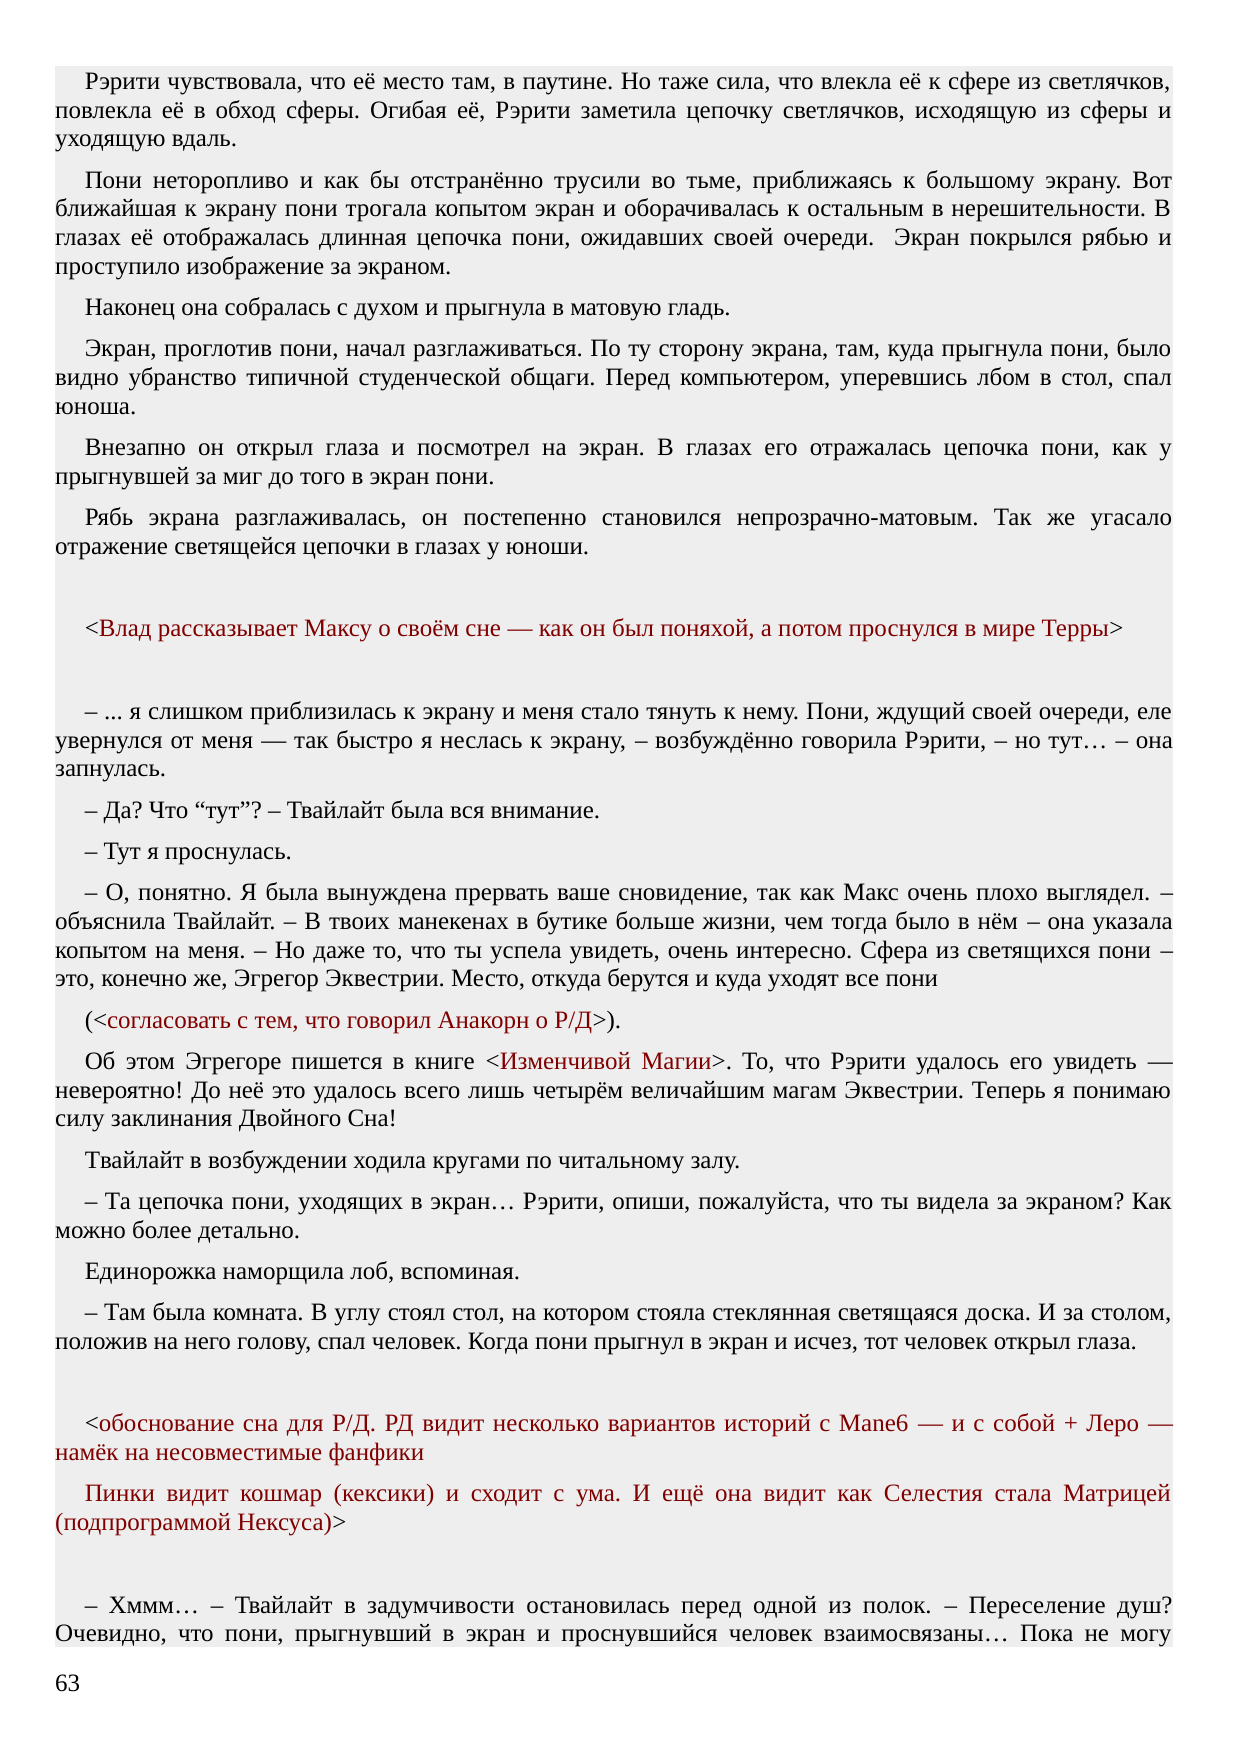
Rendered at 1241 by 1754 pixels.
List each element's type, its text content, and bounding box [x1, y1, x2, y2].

text Экран, проглотив пони, начал разглаживаться. По ту сторону экрана, там, куда прыгнула пони, было видно убранство типичной студенческой общаги. Перед компьютером, уперевшись лбом в стол, спал юноша. [55, 333, 1173, 420]
text Наконец она собралась с духом и прыгнула в матовую гладь. [55, 292, 1173, 321]
text Рэрити чувствовала, что её место там, в паутине. Но таже сила, что влекла её к сфере из светлячков, повлекла её в обход сферы. Огибая её, Рэрити заметила цепочку светлячков, исходящую из сферы и уходящую вдаль. [55, 66, 1173, 152]
text Об этом Эгрегоре пишется в книге <Изменчивой Магии>. То, что Рэрити удалось его увидеть — невероятно! До неё это удалось всего лишь четырём величайшим магам Эквестрии. Теперь я понимаю силу заклинания Двойного Сна! [55, 1046, 1173, 1132]
text <обоснование сна для Р/Д. РД видит несколько вариантов историй с Mane6 — и с собой + Леро — намёк на несовместимые фанфики [55, 1408, 1173, 1466]
text – Да? Что “тут”? – Твайлайт была вся внимание. [55, 795, 1173, 823]
text Внезапно он открыл глаза и посмотрел на экран. В глазах его отражалась цепочка пони, как у прыгнувшей за миг до того в экран пони. [55, 432, 1173, 490]
text – Там была комната. В углу стоял стол, на котором стояла стеклянная светящаяся доска. И за столом, положив на него голову, спал человек. Когда пони прыгнул в экран и исчез, тот человек открыл глаза. [55, 1297, 1173, 1355]
text Пони неторопливо и как бы отстранённо трусили во тьме, приближаясь к большому экрану. Вот ближайшая к экрану пони трогала копытом экран и оборачивалась к остальным в нерешительности. В глазах её отображалась длинная цепочка пони, ожидавших своей очереди. Экран покрылся рябью и проступило изображение за экраном. [55, 165, 1173, 280]
text Пинки видит кошмар (кексики) и сходит с ума. И ещё она видит как Селестия стала Матрицей (подпрограммой Нексуса)> [55, 1478, 1173, 1536]
text Единорожка наморщила лоб, вспоминая. [55, 1256, 1173, 1285]
text Твайлайт в возбуждении ходила кругами по читальному залу. [55, 1145, 1173, 1173]
text – О, понятно. Я была вынуждена прервать ваше сновидение, так как Макс очень плохо выглядел. – объяснила Твайлайт. – В твоих манекенах в бутике больше жизни, чем тогда было в нём – она указала копытом на меня. – Но даже то, что ты успела увидеть, очень интересно. Сфера из светящихся пони – это, конечно же, Эгрегор Эквестрии. Место, откуда берутся и куда уходят все пони [55, 877, 1173, 992]
text – Тут я проснулась. [55, 836, 1173, 865]
text (<согласовать с тем, что говорил Анакорн о Р/Д>). [55, 1005, 1173, 1033]
text Рябь экрана разглаживалась, он постепенно становился непрозрачно-матовым. Так же угасало отражение светящейся цепочки в глазах у юноши. [55, 502, 1173, 560]
text – Хммм… – Твайлайт в задумчивости остановилась перед одной из полок. – Переселение душ? Очевидно, что пони, прыгнувший в экран и проснувшийся человек взаимосвязаны… Пока не могу [55, 1590, 1173, 1647]
text <Влад рассказывает Максу о своём сне — как он был поняхой, а потом проснулся в мире Терры> [55, 613, 1173, 642]
text – Та цепочка пони, уходящих в экран… Рэрити, опиши, пожалуйста, что ты видела за экраном? Как можно более детально. [55, 1186, 1173, 1243]
text – ... я слишком приблизилась к экрану и меня стало тянуть к нему. Пони, ждущий своей очереди, еле увернулся от меня — так быстро я неслась к экрану, – возбуждённо говорила Рэрити, – но тут… – она запнулась. [55, 696, 1173, 782]
